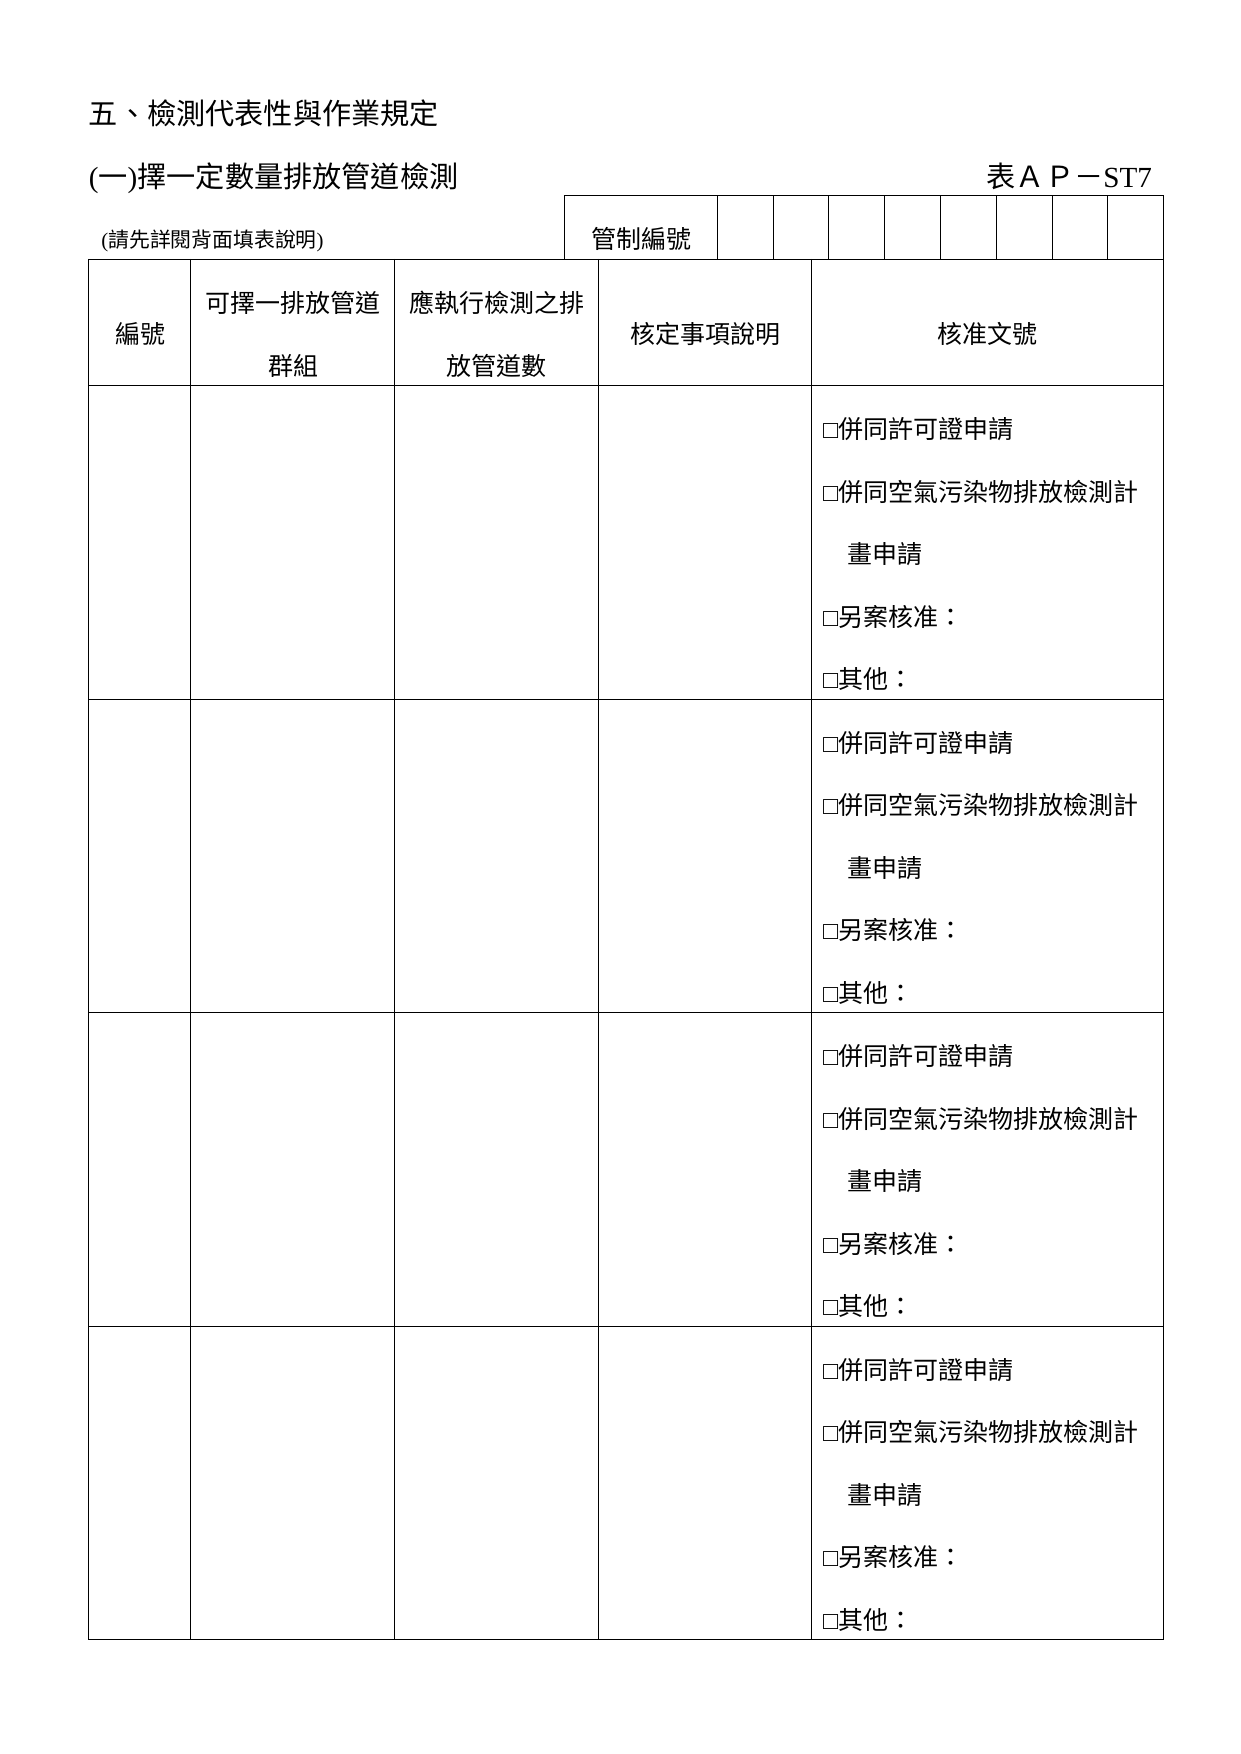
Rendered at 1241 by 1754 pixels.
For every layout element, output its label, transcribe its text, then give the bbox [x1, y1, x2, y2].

table_cell 編號 [89, 260, 190, 385]
table_header [1053, 196, 1107, 259]
table_cell [599, 1327, 811, 1639]
table_cell [191, 1327, 394, 1639]
table_cell [599, 386, 811, 698]
table_header [997, 196, 1052, 259]
table_cell [191, 1013, 394, 1326]
text 五、檢測代表性與作業規定 [89, 70, 1163, 133]
table_cell 應執行檢測之排放管道數 [395, 260, 598, 385]
table_cell [599, 1013, 811, 1326]
table_header [718, 196, 773, 259]
table_header [774, 196, 828, 259]
table_cell [599, 700, 811, 1012]
table_cell [89, 386, 190, 698]
table_cell □併同許可證申請 □併同空氣污染物排放檢測計畫申請 □另案核准： □其他： [812, 1327, 1163, 1639]
table_cell [191, 700, 394, 1012]
table_cell 可擇一排放管道群組 [191, 260, 394, 385]
table_header 管制編號 [565, 196, 717, 259]
table_cell [395, 386, 598, 698]
table_cell 核准文號 [812, 260, 1163, 385]
table_cell □併同許可證申請 □併同空氣污染物排放檢測計畫申請 □另案核准： □其他： [812, 700, 1163, 1012]
table_cell □併同許可證申請 □併同空氣污染物排放檢測計畫申請 □另案核准： □其他： [812, 1013, 1163, 1326]
table_cell [89, 1327, 190, 1639]
text (一)擇一定數量排放管道檢測 表ＡＰ－ST7 [89, 133, 1163, 195]
table_cell [89, 1013, 190, 1326]
table_header (請先詳閱背面填表說明) [98, 195, 564, 259]
table_cell [395, 1013, 598, 1326]
table_cell [191, 386, 394, 698]
table_header [829, 196, 884, 259]
table_header [89, 195, 98, 259]
table_header [1108, 196, 1163, 259]
table_header [885, 196, 940, 259]
table_cell 核定事項說明 [599, 260, 811, 385]
table_cell [395, 700, 598, 1012]
table_cell □併同許可證申請 □併同空氣污染物排放檢測計畫申請 □另案核准： □其他： [812, 386, 1163, 698]
table_cell [395, 1327, 598, 1639]
table_cell [89, 700, 190, 1012]
table_header [941, 196, 996, 259]
